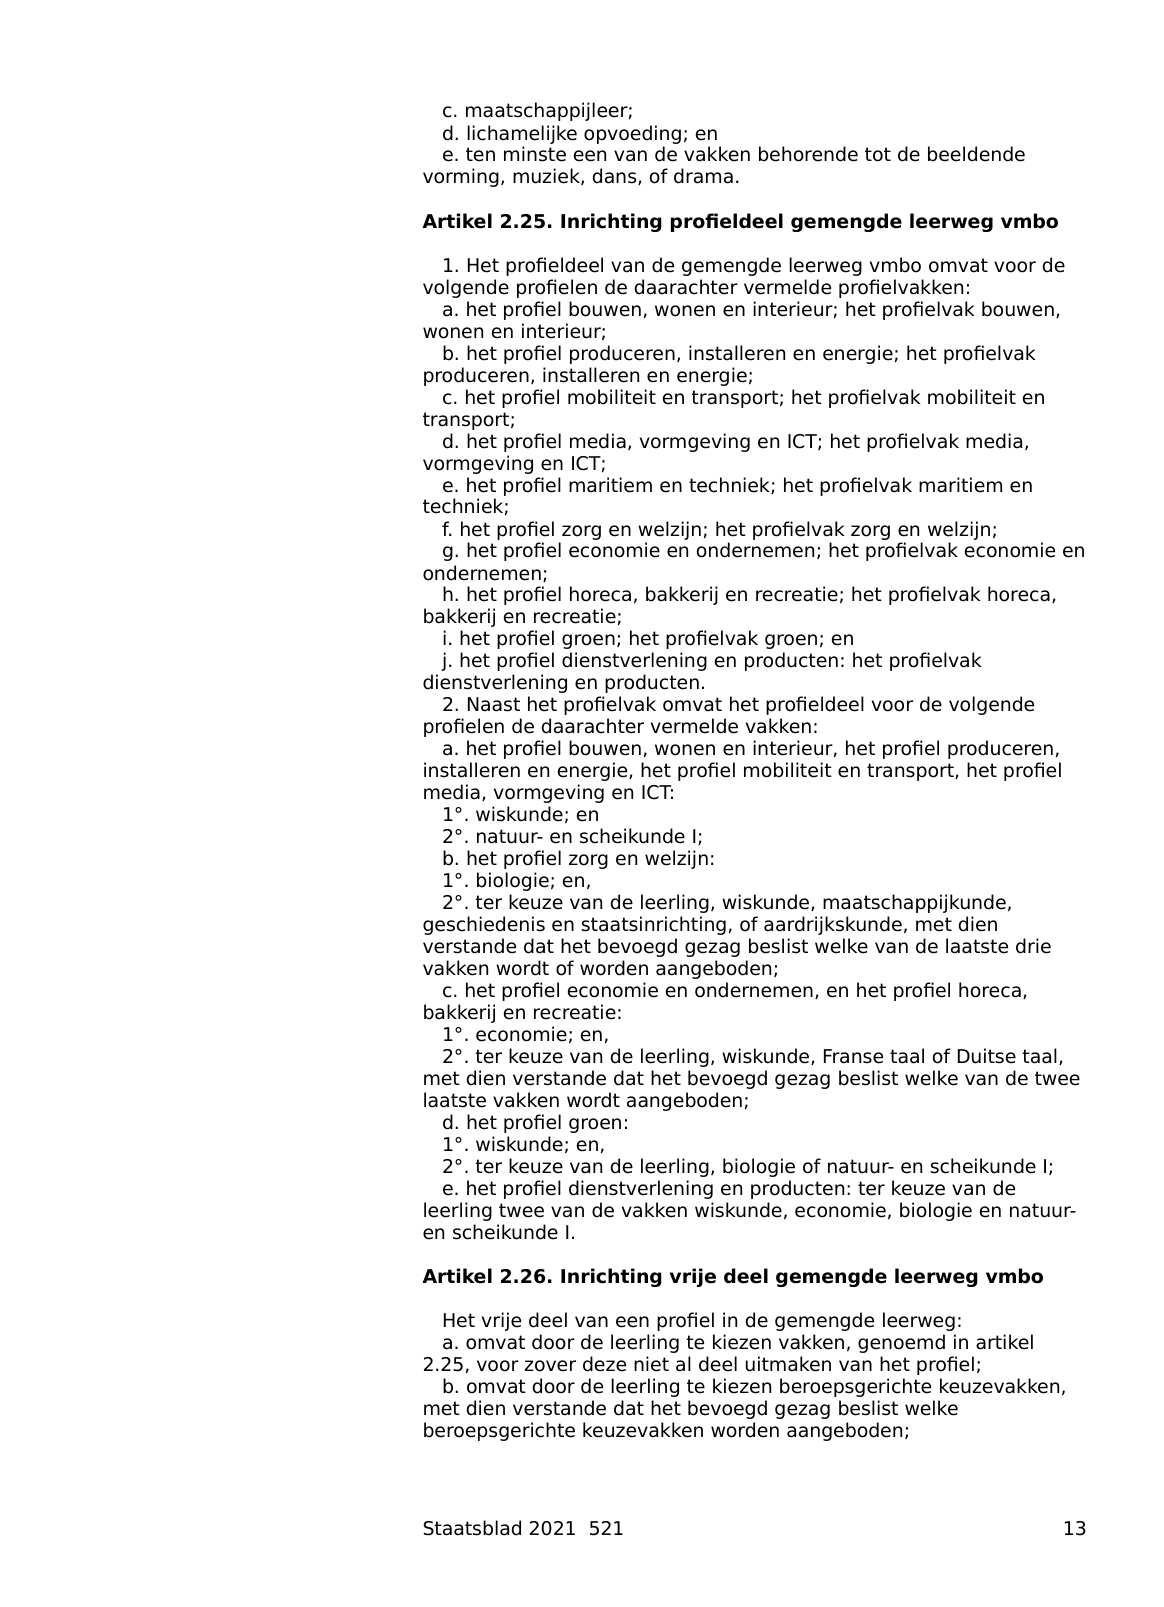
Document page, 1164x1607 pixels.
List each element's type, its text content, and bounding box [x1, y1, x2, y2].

text e. het profiel maritiem en techniek; het profielvak maritiem en techniek; [422, 474, 1087, 518]
text 2°. ter keuze van de leerling, biologie of natuur- en scheikunde I; [422, 1156, 1087, 1178]
text 1°. biologie; en, [422, 870, 1087, 892]
text 1°. wiskunde; en, [422, 1134, 1087, 1156]
text b. het profiel produceren, installeren en energie; het profielvak produceren, installeren en energie; [422, 343, 1087, 387]
text 2°. ter keuze van de leerling, wiskunde, Franse taal of Duitse taal, met dien verstande dat het bevoegd gezag beslist welke van de twee laatste vakken wordt aangeboden; [422, 1046, 1087, 1112]
text b. omvat door de leerling te kiezen beroepsgerichte keuzevakken, met dien verstande dat het bevoegd gezag beslist welke beroepsgerichte keuzevakken worden aangeboden; [422, 1376, 1087, 1442]
text b. het profiel zorg en welzijn: [422, 848, 1087, 870]
text d. het profiel groen: [422, 1112, 1087, 1134]
subtitle Artikel 2.26. Inrichting vrije deel gemengde leerweg vmbo [422, 1266, 1087, 1288]
text e. ten minste een van de vakken behorende tot de beeldende vorming, muziek, dans, of drama. [422, 144, 1087, 188]
text h. het profiel horeca, bakkerij en recreatie; het profielvak horeca, bakkerij en recreatie; [422, 584, 1087, 628]
text Het vrije deel van een profiel in de gemengde leerweg: [422, 1310, 1087, 1332]
text c. maatschappijleer; [422, 100, 1087, 122]
text a. omvat door de leerling te kiezen vakken, genoemd in artikel 2.25, voor zover deze niet al deel uitmaken van het profiel; [422, 1332, 1087, 1376]
text 1°. economie; en, [422, 1024, 1087, 1046]
text e. het profiel dienstverlening en producten: ter keuze van de leerling twee van de vakken wiskunde, economie, biologie en natuur- en scheikunde I. [422, 1178, 1087, 1244]
text 1. Het profieldeel van de gemengde leerweg vmbo omvat voor de volgende profielen de daarachter vermelde profielvakken: [422, 255, 1087, 299]
text i. het profiel groen; het profielvak groen; en [422, 628, 1087, 650]
text g. het profiel economie en ondernemen; het profielvak economie en ondernemen; [422, 540, 1087, 584]
text 2°. ter keuze van de leerling, wiskunde, maatschappijkunde, geschiedenis en staatsinrichting, of aardrijkskunde, met dien verstande dat het bevoegd gezag beslist welke van de laatste drie vakken wordt of worden aangeboden; [422, 892, 1087, 980]
subtitle Artikel 2.25. Inrichting profieldeel gemengde leerweg vmbo [422, 211, 1087, 232]
text 2°. natuur- en scheikunde I; [422, 826, 1087, 848]
text a. het profiel bouwen, wonen en interieur, het profiel produceren, installeren en energie, het profiel mobiliteit en transport, het profiel media, vormgeving en ICT: [422, 738, 1087, 804]
text j. het profiel dienstverlening en producten: het profielvak dienstverlening en producten. [422, 650, 1087, 694]
text c. het profiel mobiliteit en transport; het profielvak mobiliteit en transport; [422, 387, 1087, 431]
text c. het profiel economie en ondernemen, en het profiel horeca, bakkerij en recreatie: [422, 980, 1087, 1024]
text f. het profiel zorg en welzijn; het profielvak zorg en welzijn; [422, 518, 1087, 540]
text a. het profiel bouwen, wonen en interieur; het profielvak bouwen, wonen en interieur; [422, 299, 1087, 343]
text d. lichamelijke opvoeding; en [422, 122, 1087, 144]
text 2. Naast het profielvak omvat het profieldeel voor de volgende profielen de daarachter vermelde vakken: [422, 694, 1087, 738]
text 1°. wiskunde; en [422, 804, 1087, 826]
text d. het profiel media, vormgeving en ICT; het profielvak media, vormgeving en ICT; [422, 431, 1087, 474]
